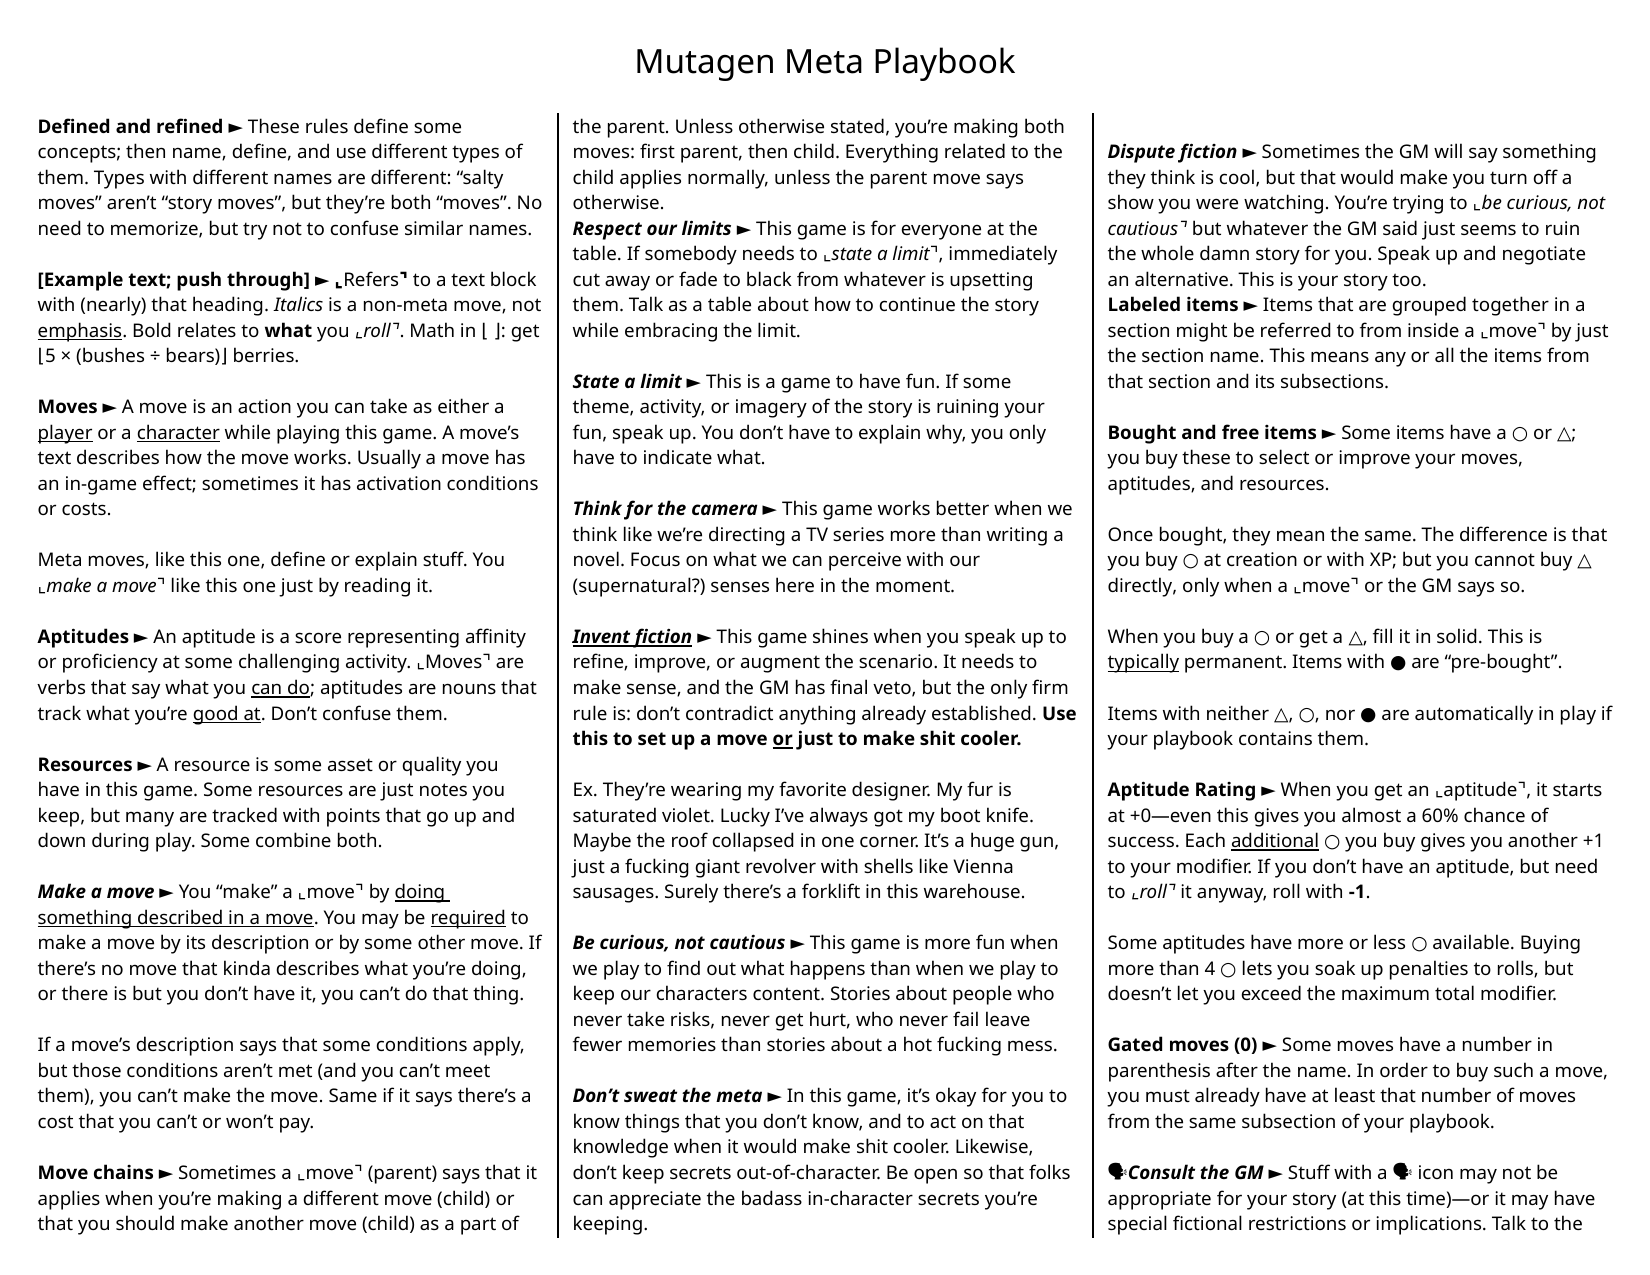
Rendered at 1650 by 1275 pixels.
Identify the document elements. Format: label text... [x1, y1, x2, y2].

text When you buy a ○ or get a △, fill it in solid. This is typically permanent. Items with ● are “pre-bought”. [1107, 623, 1612, 674]
text Items with neither △, ○, nor ● are automatically in play if your playbook contains them. [1107, 700, 1612, 751]
text Moves ► A move is an action you can take as either a player or a character while playing this game. A move’s text describes how the move works. Usually a move has an in-game effect; sometimes it has activation conditions or costs. [37, 394, 542, 521]
text Make a move ► You “make” a ⌞move⌝ by doing something described in a move. You may be required to make a move by its description or by some other move. If there’s no move that kinda describes what you’re doing, or there is but you don’t have it, you can’t do that thing. [37, 878, 542, 1006]
subtitle Dispute fiction ► Sometimes the GM will say something they think is cool, but that would make you turn off a show you were watching. You’re trying to ⌞be curious, not cautious⌝ but whatever the GM said just seems to ruin the whole damn story for you. Speak up and negotiate an alternative. This is your story too. [1107, 138, 1612, 292]
text Move chains ► Sometimes a ⌞move⌝ (parent) says that it applies when you’re making a different move (child) or that you should make another move (child) as a part of [37, 1159, 542, 1236]
text Labeled items ► Items that are grouped together in a section might be referred to from inside a ⌞move⌝ by just the section name. This means any or all the items from that section and its subsections. [1107, 292, 1612, 394]
text Resources ► A resource is some asset or quality you have in this game. Some resources are just notes you keep, but many are tracked with points that go up and down during play. Some combine both. [37, 751, 542, 853]
text Aptitude Rating ► When you get an ⌞aptitude⌝, it starts at +0—even this gives you almost a 60% chance of success. Each additional ○ you buy gives you another +1 to your modifier. If you don’t have an aptitude, but need to ⌞roll⌝ it anyway, roll with -1. [1107, 776, 1612, 904]
text the parent. Unless otherwise stated, you’re making both moves: first parent, then child. Everything related to the child applies normally, unless the parent move says otherwise. [572, 113, 1077, 215]
text Defined and refined ► These rules define some concepts; then name, define, and use different types of them. Types with different names are different: “salty moves” aren’t “story moves”, but they’re both “moves”. No need to memorize, but try not to confuse similar names. [37, 113, 542, 241]
text Meta moves, like this one, define or explain stuff. You ⌞make a move⌝ like this one just by reading it. [37, 547, 542, 598]
text Gated moves (0) ► Some moves have a number in parenthesis after the name. In order to buy such a move, you must already have at least that number of moves from the same subsection of your playbook. [1107, 1032, 1612, 1134]
text If a move’s description says that some conditions apply, but those conditions aren’t met (and you can’t meet them), you can’t make the move. Same if it says there’s a cost that you can’t or won’t pay. [37, 1032, 542, 1134]
text 🗣Consult the GM ► Stuff with a 🗣 icon may not be appropriate for your story (at this time)—or it may have special fictional restrictions or implications. Talk to the [1107, 1159, 1612, 1236]
text Once bought, they mean the same. The difference is that you buy ○ at creation or with XP; but you cannot buy △ directly, only when a ⌞move⌝ or the GM says so. [1107, 521, 1612, 598]
subtitle Think for the camera ► This game works better when we think like we’re directing a TV series more than writing a novel. Focus on what we can perceive with our (supernatural?) senses here in the moment. [572, 496, 1077, 598]
text Bought and free items ► Some items have a ○ or △; you buy these to select or improve your moves, aptitudes, and resources. [1107, 419, 1612, 496]
text Aptitudes ► An aptitude is a score representing affinity or proficiency at some challenging activity. ⌞Moves⌝ are verbs that say what you can do; aptitudes are nouns that track what you’re good at. Don’t confuse them. [37, 623, 542, 725]
subtitle State a limit ► This is a game to have fun. If some theme, activity, or imagery of the story is ruining your fun, speak up. You don’t have to explain why, you only have to indicate what. [572, 368, 1077, 470]
subtitle Invent fiction ► This game shines when you speak up to refine, improve, or augment the scenario. It needs to make sense, and the GM has final veto, but the only firm rule is: don’t contradict anything already established. Use this to set up a move or just to make shit cooler. [572, 623, 1077, 751]
text Some aptitudes have more or less ○ available. Buying more than 4 ○ lets you soak up penalties to rolls, but doesn’t let you exceed the maximum total modifier. [1107, 929, 1612, 1006]
text [Example text; push through] ► ⌞Refers⌝ to a text block with (nearly) that heading. Italics is a non-meta move, not emphasis. Bold relates to what you ⌞roll⌝. Math in ⌊ ⌋: get ⌊5 × (bushes ÷ bears)⌋ berries. [37, 266, 542, 368]
subtitle Respect our limits ► This game is for everyone at the table. If somebody needs to ⌞state a limit⌝, immediately cut away or fade to black from whatever is upsetting them. Talk as a table about how to continue the story while embracing the limit. [572, 215, 1077, 343]
subtitle Ex. They’re wearing my favorite designer. My fur is saturated violet. Lucky I’ve always got my boot knife. Maybe the roof collapsed in one corner. It’s a huge gun, just a fucking giant revolver with shells like Vienna sausages. Surely there’s a forklift in this warehouse. [572, 776, 1077, 904]
subtitle Be curious, not cautious ► This game is more fun when we play to find out what happens than when we play to keep our characters content. Stories about people who never take risks, never get hurt, who never fail leave fewer memories than stories about a hot fucking mess. [572, 929, 1077, 1057]
subtitle Don’t sweat the meta ► In this game, it’s okay for you to know things that you don’t know, and to act on that knowledge when it would make shit cooler. Likewise, don’t keep secrets out-of-character. Be open so that folks can appreciate the badass in-character secrets you’re keeping. [572, 1083, 1077, 1236]
